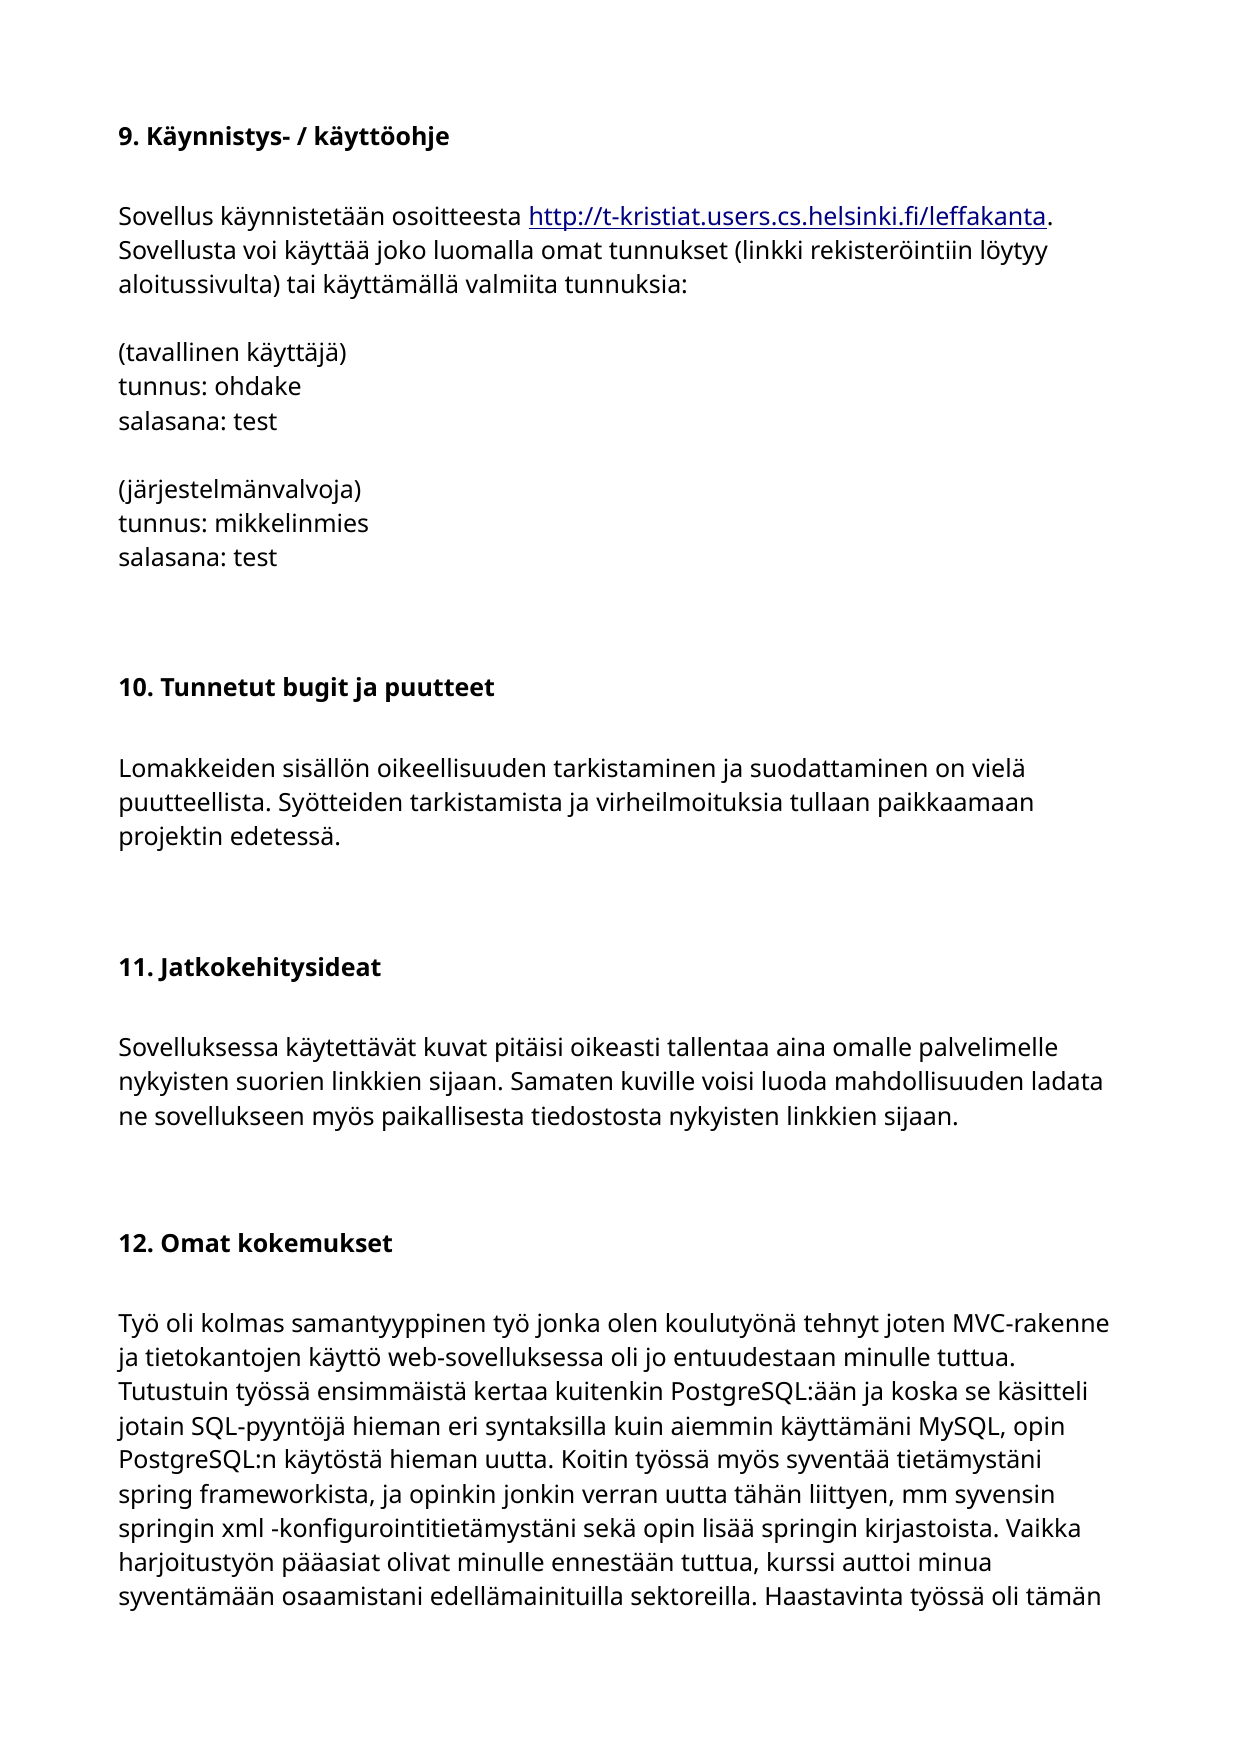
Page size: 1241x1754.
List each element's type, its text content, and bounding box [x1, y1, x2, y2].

text salasana: test [118, 403, 1122, 437]
subtitle 12. Omat kokemukset [118, 1225, 1122, 1259]
text Työ oli kolmas samantyyppinen työ jonka olen koulutyönä tehnyt joten MVC-rakenne ja tietokantojen käyttö web-sovelluksessa oli jo entuudestaan minulle tuttua. Tutustuin työssä ensimmäistä kertaa kuitenkin PostgreSQL:ään ja koska se käsitteli jotain SQL-pyyntöjä hieman eri syntaksilla kuin aiemmin käyttämäni MySQL, opin PostgreSQL:n käytöstä hieman uutta. Koitin työssä myös syventää tietämystäni spring frameworkista, ja opinkin jonkin verran uutta tähän liittyen, mm syvensin springin xml -konfigurointitietämystäni sekä opin lisää springin kirjastoista. Vaikka harjoitustyön pääasiat olivat minulle ennestään tuttua, kurssi auttoi minua syventämään osaamistani edellämainituilla sektoreilla. Haastavinta työssä oli tämän [118, 1306, 1122, 1612]
text Sovellus käynnistetään osoitteesta http://t-kristiat.users.cs.helsinki.fi/leffakanta. Sovellusta voi käyttää joko luomalla omat tunnukset (linkki rekisteröintiin löytyy aloitussivulta) tai käyttämällä valmiita tunnuksia: [118, 199, 1122, 301]
text tunnus: mikkelinmies [118, 505, 1122, 539]
text tunnus: ohdake [118, 369, 1122, 403]
subtitle 11. Jatkokehitysideat [118, 949, 1122, 983]
text salasana: test [118, 539, 1122, 573]
text Sovelluksessa käytettävät kuvat pitäisi oikeasti tallentaa aina omalle palvelimelle nykyisten suorien linkkien sijaan. Samaten kuville voisi luoda mahdollisuuden ladata ne sovellukseen myös paikallisesta tiedostosta nykyisten linkkien sijaan. [118, 1030, 1122, 1132]
subtitle 10. Tunnetut bugit ja puutteet [118, 670, 1122, 704]
subtitle 9. Käynnistys- / käyttöohje [118, 118, 1122, 152]
text (järjestelmänvalvoja) [118, 471, 1122, 505]
text (tavallinen käyttäjä) [118, 335, 1122, 369]
text Lomakkeiden sisällön oikeellisuuden tarkistaminen ja suodattaminen on vielä puutteellista. Syötteiden tarkistamista ja virheilmoituksia tullaan paikkaamaan projektin edetessä. [118, 751, 1122, 853]
